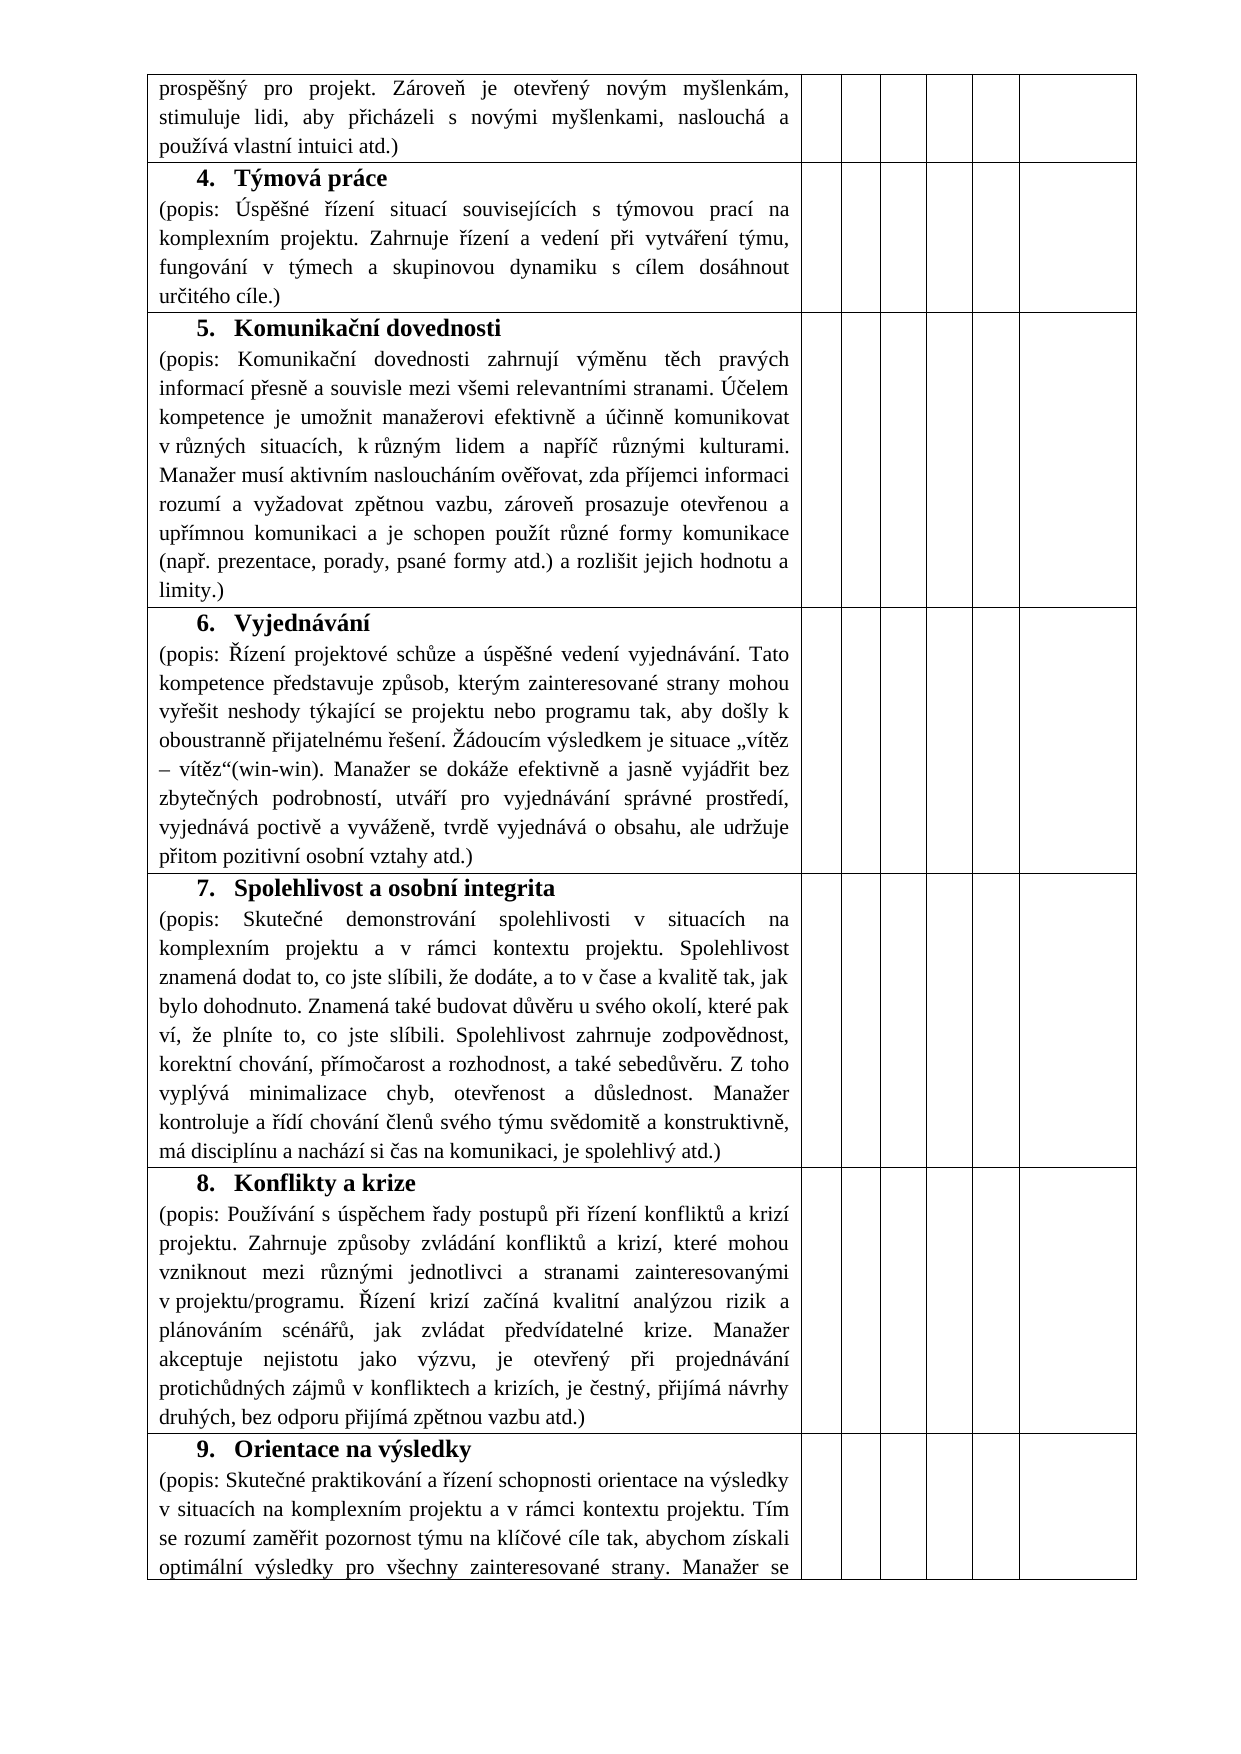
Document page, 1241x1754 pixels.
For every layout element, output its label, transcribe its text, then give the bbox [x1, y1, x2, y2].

table_cell [1020, 1168, 1136, 1433]
table_cell [927, 874, 972, 1167]
table_cell [842, 1168, 880, 1433]
table_cell [927, 163, 972, 312]
table_cell [842, 1434, 880, 1579]
table_cell [973, 313, 1019, 607]
table_cell [802, 313, 841, 607]
table_cell [802, 75, 841, 162]
table_cell [1020, 313, 1136, 607]
table_cell prospěšný pro projekt. Zároveň je otevřený novým myšlenkám, stimuluje lidi, aby přicházeli s novými myšlenkami, naslouchá a používá vlastní intuici atd.) [148, 75, 801, 162]
table_cell [1020, 874, 1136, 1167]
table_cell [881, 163, 926, 312]
table_cell [973, 75, 1019, 162]
table_cell [802, 1168, 841, 1433]
table_cell [973, 1168, 1019, 1433]
table_cell [802, 874, 841, 1167]
table_cell [881, 1168, 926, 1433]
table_cell [881, 874, 926, 1167]
table_cell [1020, 75, 1136, 162]
table_cell [842, 874, 880, 1167]
table_cell [927, 1168, 972, 1433]
table_cell [881, 608, 926, 872]
table_cell [842, 75, 880, 162]
table_cell [802, 1434, 841, 1579]
table_cell [881, 75, 926, 162]
table_cell [927, 1434, 972, 1579]
table_cell Týmová práce (popis: Úspěšné řízení situací souvisejících s týmovou prací na komplexním projektu. Zahrnuje řízení a vedení při vytváření týmu, fungování v týmech a skupinovou dynamiku s cílem dosáhnout určitého cíle.) [148, 163, 801, 312]
table_cell [842, 608, 880, 872]
table_cell Orientace na výsledky (popis: Skutečné praktikování a řízení schopnosti orientace na výsledky v situacích na komplexním projektu a v rámci kontextu projektu. Tím se rozumí zaměřit pozornost týmu na klíčové cíle tak, abychom získali optimální výsledky pro všechny zainteresované strany. Manažer se [148, 1434, 801, 1579]
table_cell [973, 163, 1019, 312]
table_cell [1020, 1434, 1136, 1579]
table_cell [973, 1434, 1019, 1579]
table_cell [802, 163, 841, 312]
table_cell [802, 608, 841, 872]
table_cell Komunikační dovednosti (popis: Komunikační dovednosti zahrnují výměnu těch pravých informací přesně a souvisle mezi všemi relevantními stranami. Účelem kompetence je umožnit manažerovi efektivně a účinně komunikovat v různých situacích, k různým lidem a napříč různými kulturami. Manažer musí aktivním nasloucháním ověřovat, zda příjemci informaci rozumí a vyžadovat zpětnou vazbu, zároveň prosazuje otevřenou a upřímnou komunikaci a je schopen použít různé formy komunikace (např. prezentace, porady, psané formy atd.) a rozlišit jejich hodnotu a limity.) [148, 313, 801, 607]
table_cell [927, 313, 972, 607]
table_cell [881, 313, 926, 607]
table_cell [842, 163, 880, 312]
table_cell [1020, 163, 1136, 312]
table_cell Konflikty a krize (popis: Používání s úspěchem řady postupů při řízení konfliktů a krizí projektu. Zahrnuje způsoby zvládání konfliktů a krizí, které mohou vzniknout mezi různými jednotlivci a stranami zainteresovanými v projektu/programu. Řízení krizí začíná kvalitní analýzou rizik a plánováním scénářů, jak zvládat předvídatelné krize. Manažer akceptuje nejistotu jako výzvu, je otevřený při projednávání protichůdných zájmů v konfliktech a krizích, je čestný, přijímá návrhy druhých, bez odporu přijímá zpětnou vazbu atd.) [148, 1168, 801, 1433]
table_cell [881, 1434, 926, 1579]
table_cell Vyjednávání (popis: Řízení projektové schůze a úspěšné vedení vyjednávání. Tato kompetence představuje způsob, kterým zainteresované strany mohou vyřešit neshody týkající se projektu nebo programu tak, aby došly k oboustranně přijatelnému řešení. Žádoucím výsledkem je situace „vítěz – vítěz“(win-win). Manažer se dokáže efektivně a jasně vyjádřit bez zbytečných podrobností, utváří pro vyjednávání správné prostředí, vyjednává poctivě a vyváženě, tvrdě vyjednává o obsahu, ale udržuje přitom pozitivní osobní vztahy atd.) [148, 608, 801, 872]
table_cell [973, 608, 1019, 872]
table_cell [927, 75, 972, 162]
table_cell [842, 313, 880, 607]
table_cell Spolehlivost a osobní integrita (popis: Skutečné demonstrování spolehlivosti v situacích na komplexním projektu a v rámci kontextu projektu. Spolehlivost znamená dodat to, co jste slíbili, že dodáte, a to v čase a kvalitě tak, jak bylo dohodnuto. Znamená také budovat důvěru u svého okolí, které pak ví, že plníte to, co jste slíbili. Spolehlivost zahrnuje zodpovědnost, korektní chování, přímočarost a rozhodnost, a také sebedůvěru. Z toho vyplývá minimalizace chyb, otevřenost a důslednost. Manažer kontroluje a řídí chování členů svého týmu svědomitě a konstruktivně, má disciplínu a nachází si čas na komunikaci, je spolehlivý atd.) [148, 874, 801, 1167]
table_cell [1020, 608, 1136, 872]
table_cell [973, 874, 1019, 1167]
table_cell [927, 608, 972, 872]
